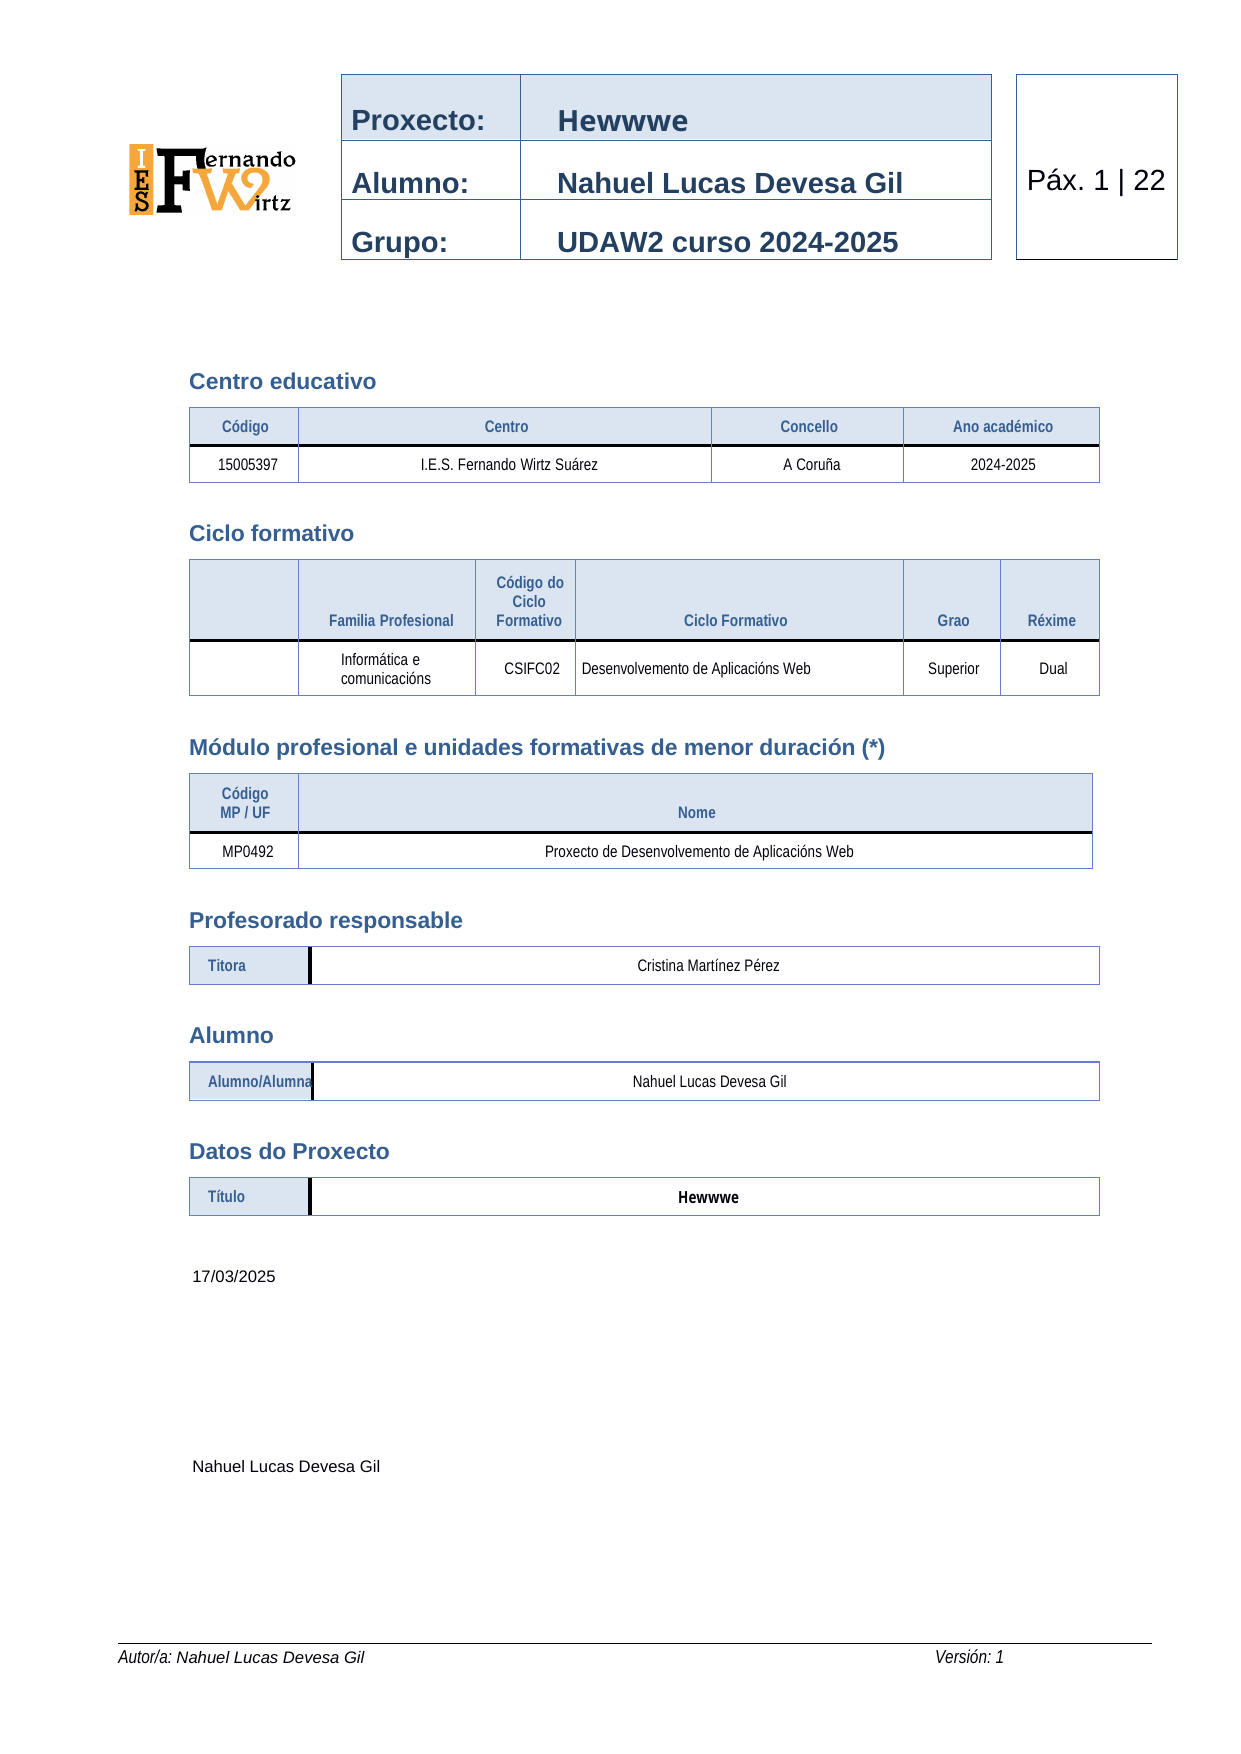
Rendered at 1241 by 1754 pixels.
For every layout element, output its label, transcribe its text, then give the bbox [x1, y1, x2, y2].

table_header Código [190, 408, 298, 444]
table_header Réxime [1001, 560, 1099, 639]
text Ciclo formativo [189, 520, 1154, 547]
text Profesorado responsable [189, 907, 1154, 933]
text Nahuel Lucas Devesa Gil [192, 1457, 1152, 1476]
table_cell 15005397 [190, 447, 298, 482]
table_cell [190, 642, 298, 695]
table_header Nahuel Lucas Devesa Gil [314, 1063, 1099, 1099]
table_header Hewwwe [312, 1178, 1099, 1215]
table_header Centro [299, 408, 711, 444]
table_header Titora [190, 947, 308, 984]
table_header Cristina Martínez Pérez [312, 947, 1099, 984]
table_cell 2024-2025 [904, 447, 1099, 482]
text Alumno [189, 1022, 1154, 1049]
picture [129, 144, 299, 215]
table_header Ano académico [904, 408, 1099, 444]
text 17/03/2025 [192, 1267, 1107, 1286]
table_header Concello [712, 408, 903, 444]
table_cell Desenvolvemento de Aplicacións Web [576, 642, 903, 695]
table_cell Proxecto de Desenvolvemento de Aplicacións Web [299, 834, 1092, 868]
text Datos do Proxecto [189, 1138, 1154, 1164]
text Centro educativo [189, 368, 1154, 395]
table_header Familia Profesional [299, 560, 475, 639]
table_header [190, 560, 298, 639]
table_cell Informática e comunicacións [299, 642, 475, 695]
table_header Código do Ciclo Formativo [476, 560, 575, 639]
table_header Alumno/Alumna [190, 1063, 311, 1099]
table_header Grao [904, 560, 1000, 639]
table_cell CSIFC02 [476, 642, 575, 695]
table_cell MP0492 [190, 834, 298, 868]
table_cell Dual [1001, 642, 1099, 695]
table_cell A Coruña [712, 447, 903, 482]
table_header Código MP / UF [190, 774, 298, 831]
table_header Nome [299, 774, 1092, 831]
table_cell I.E.S. Fernando Wirtz Suárez [299, 447, 711, 482]
table_header Ciclo Formativo [576, 560, 903, 639]
table_cell Superior [904, 642, 1000, 695]
text Módulo profesional e unidades formativas de menor duración (*) [189, 734, 1154, 760]
table_header Título [190, 1178, 308, 1215]
